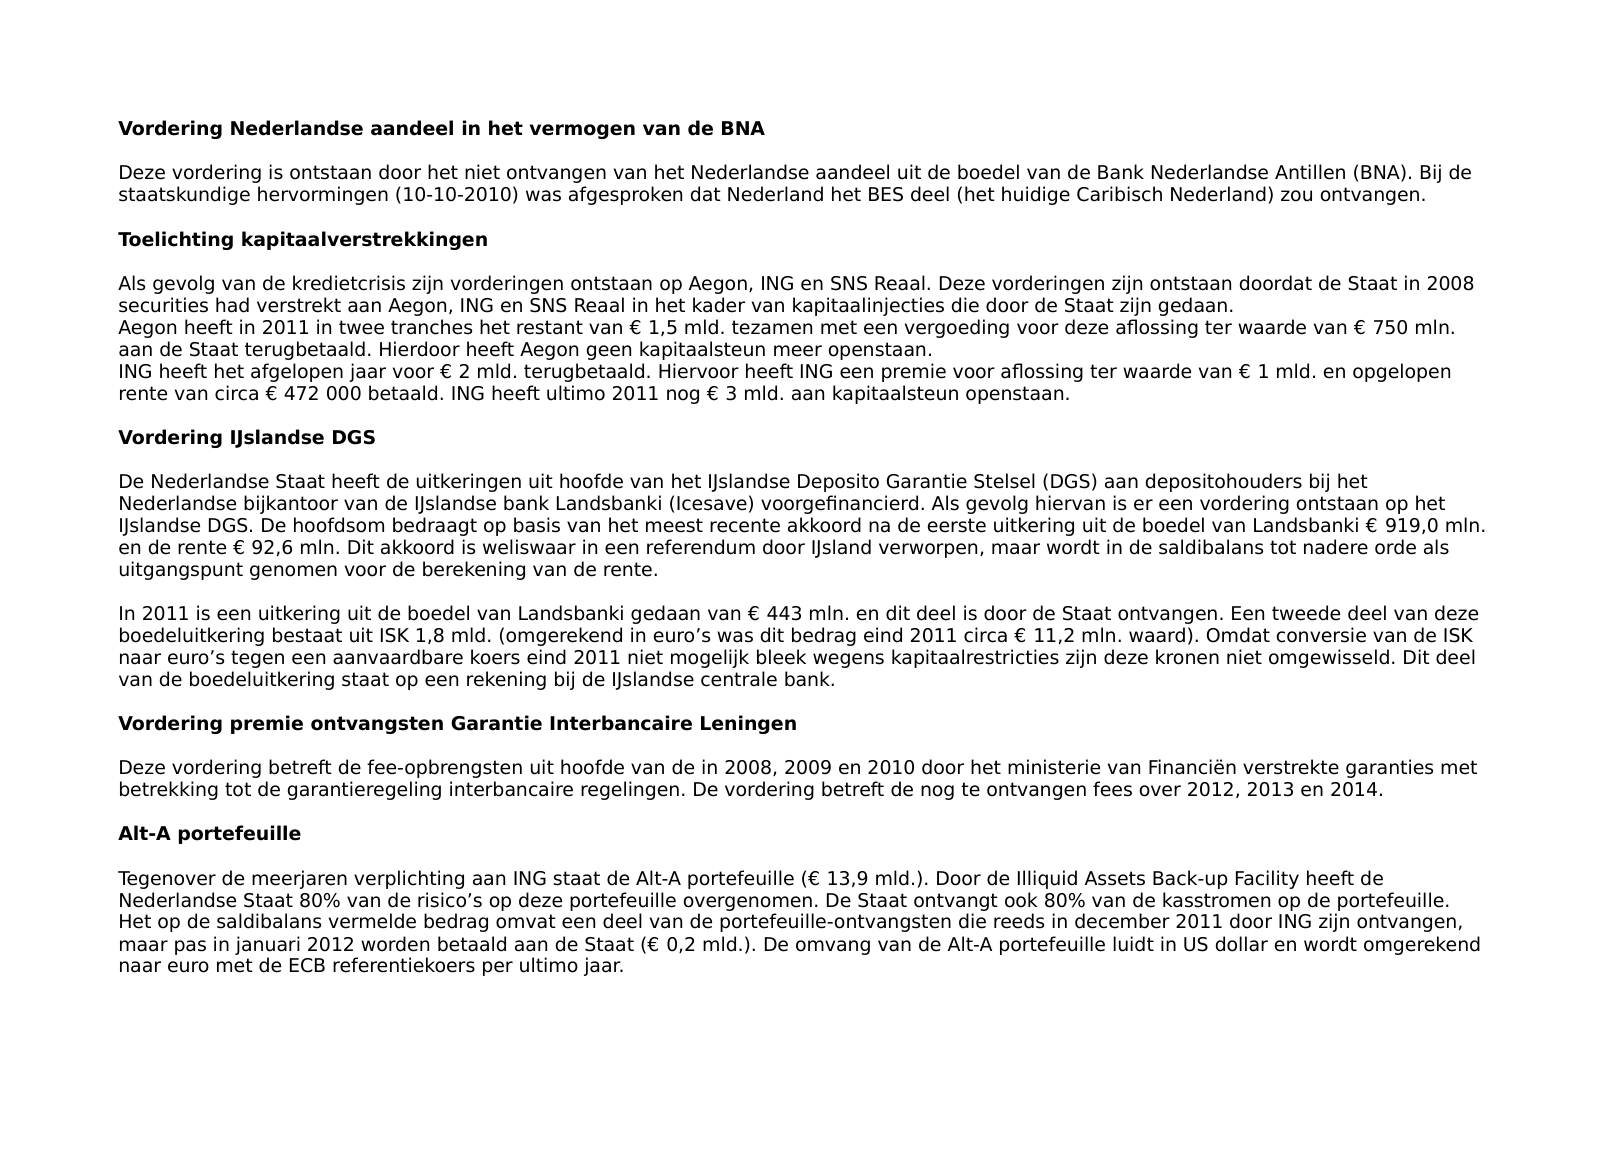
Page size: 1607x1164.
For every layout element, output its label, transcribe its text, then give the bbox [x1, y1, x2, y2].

subtitle Toelichting kapitaalverstrekkingen [118, 228, 1488, 250]
subtitle Vordering IJslandse DGS [118, 427, 1488, 449]
subtitle Vordering Nederlandse aandeel in het vermogen van de BNA [118, 118, 1488, 140]
text Aegon heeft in 2011 in twee tranches het restant van € 1,5 mld. tezamen met een vergoeding voor deze aflossing ter waarde van € 750 mln. aan de Staat terugbetaald. Hierdoor heeft Aegon geen kapitaalsteun meer openstaan. [118, 317, 1488, 361]
subtitle Alt-A portefeuille [118, 823, 1488, 845]
text Deze vordering betreft de fee-opbrengsten uit hoofde van de in 2008, 2009 en 2010 door het ministerie van Financiën verstrekte garanties met betrekking tot de garantieregeling interbancaire regelingen. De vordering betreft de nog te ontvangen fees over 2012, 2013 en 2014. [118, 757, 1488, 801]
text Tegenover de meerjaren verplichting aan ING staat de Alt-A portefeuille (€ 13,9 mld.). Door de Illiquid Assets Back-up Facility heeft de Nederlandse Staat 80% van de risico’s op deze portefeuille overgenomen. De Staat ontvangt ook 80% van de kasstromen op de portefeuille. Het op de saldibalans vermelde bedrag omvat een deel van de portefeuille-ontvangsten die reeds in december 2011 door ING zijn ontvangen, maar pas in januari 2012 worden betaald aan de Staat (€ 0,2 mld.). De omvang van de Alt-A portefeuille luidt in US dollar en wordt omgerekend naar euro met de ECB referentiekoers per ultimo jaar. [118, 867, 1488, 977]
text De Nederlandse Staat heeft de uitkeringen uit hoofde van het IJslandse Deposito Garantie Stelsel (DGS) aan depositohouders bij het Nederlandse bijkantoor van de IJslandse bank Landsbanki (Icesave) voorgefinancierd. Als gevolg hiervan is er een vordering ontstaan op het IJslandse DGS. De hoofdsom bedraagt op basis van het meest recente akkoord na de eerste uitkering uit de boedel van Landsbanki € 919,0 mln. en de rente € 92,6 mln. Dit akkoord is weliswaar in een referendum door IJsland verworpen, maar wordt in de saldibalans tot nadere orde als uitgangspunt genomen voor de berekening van de rente. [118, 471, 1488, 581]
text ING heeft het afgelopen jaar voor € 2 mld. terugbetaald. Hiervoor heeft ING een premie voor aflossing ter waarde van € 1 mld. en opgelopen rente van circa € 472 000 betaald. ING heeft ultimo 2011 nog € 3 mld. aan kapitaalsteun openstaan. [118, 361, 1488, 404]
text Deze vordering is ontstaan door het niet ontvangen van het Nederlandse aandeel uit de boedel van de Bank Nederlandse Antillen (BNA). Bij de staatskundige hervormingen (10-10-2010) was afgesproken dat Nederland het BES deel (het huidige Caribisch Nederland) zou ontvangen. [118, 162, 1488, 206]
text Als gevolg van de kredietcrisis zijn vorderingen ontstaan op Aegon, ING en SNS Reaal. Deze vorderingen zijn ontstaan doordat de Staat in 2008 securities had verstrekt aan Aegon, ING en SNS Reaal in het kader van kapitaalinjecties die door de Staat zijn gedaan. [118, 273, 1488, 317]
text In 2011 is een uitkering uit de boedel van Landsbanki gedaan van € 443 mln. en dit deel is door de Staat ontvangen. Een tweede deel van deze boedeluitkering bestaat uit ISK 1,8 mld. (omgerekend in euro’s was dit bedrag eind 2011 circa € 11,2 mln. waard). Omdat conversie van de ISK naar euro’s tegen een aanvaardbare koers eind 2011 niet mogelijk bleek wegens kapitaalrestricties zijn deze kronen niet omgewisseld. Dit deel van de boedeluitkering staat op een rekening bij de IJslandse centrale bank. [118, 603, 1488, 691]
subtitle Vordering premie ontvangsten Garantie Interbancaire Leningen [118, 713, 1488, 735]
